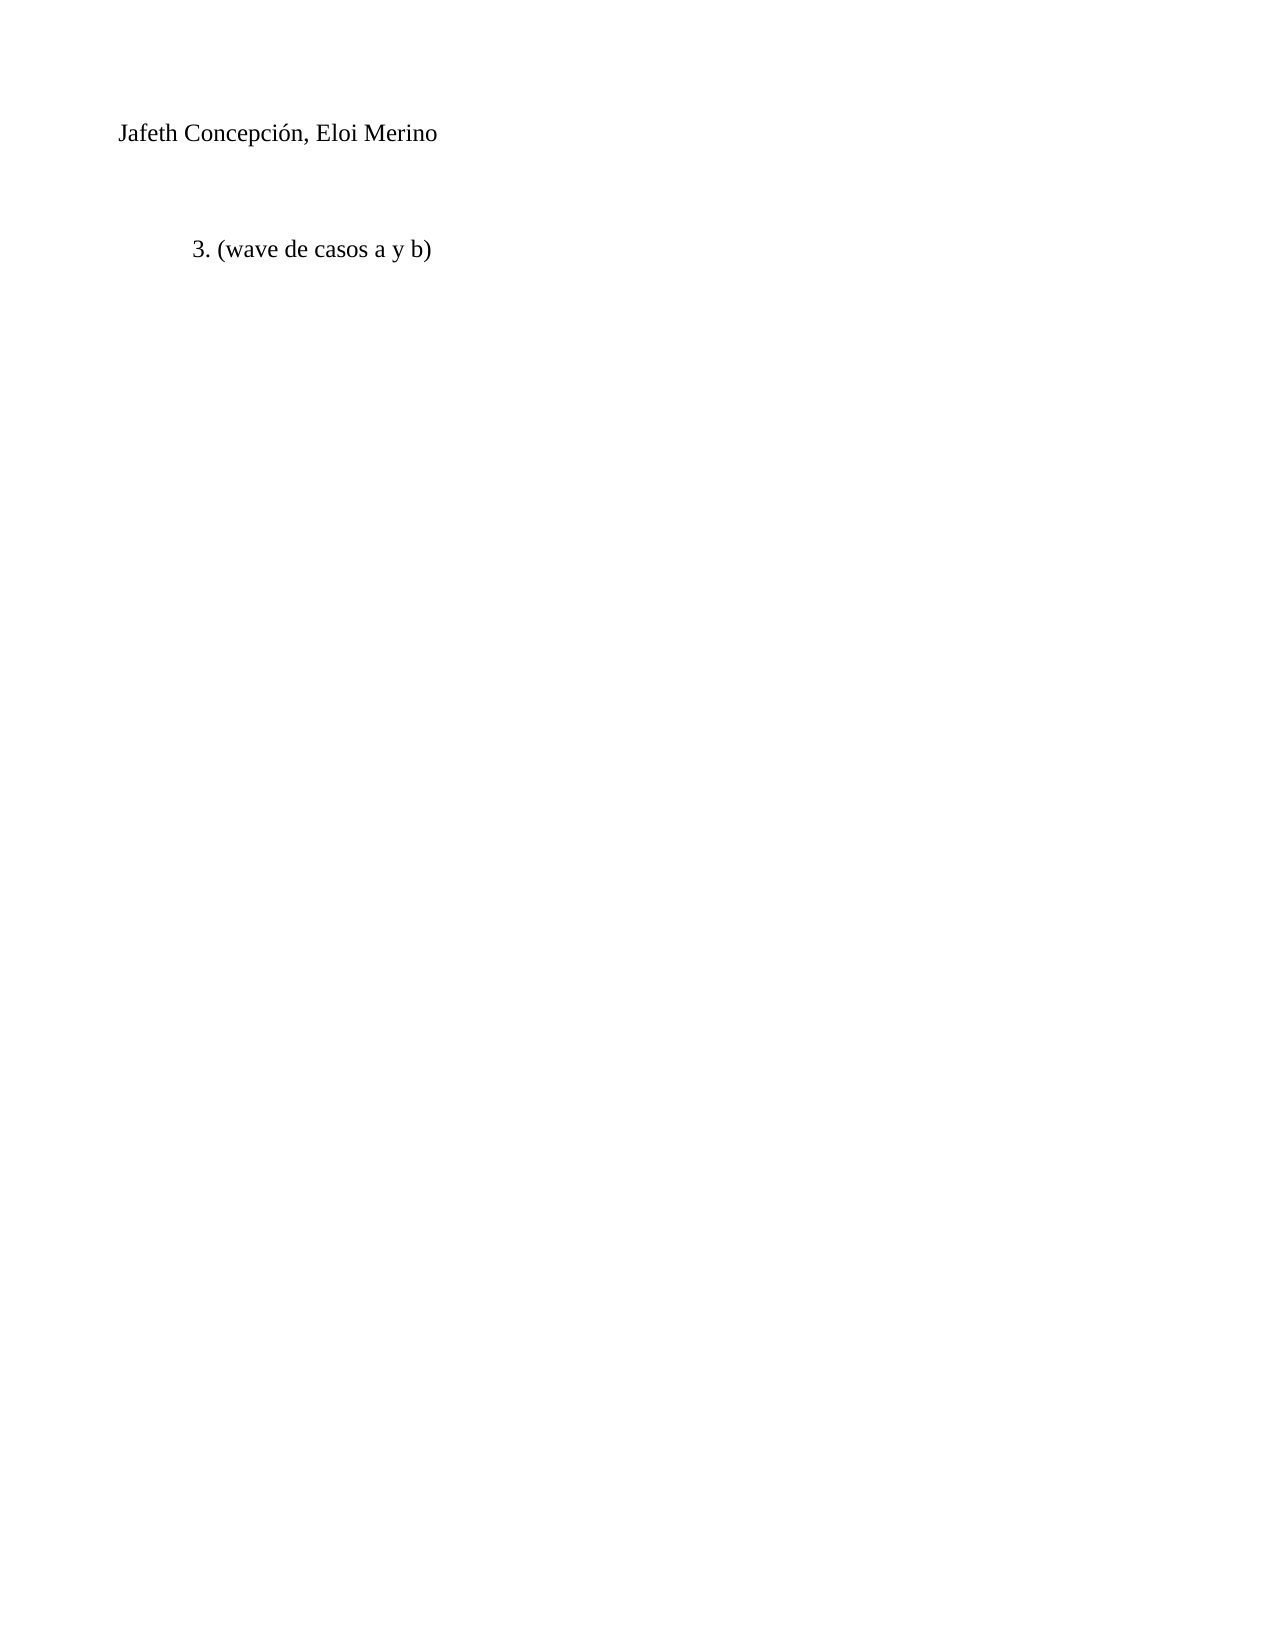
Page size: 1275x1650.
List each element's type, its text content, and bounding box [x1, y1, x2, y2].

text 3. (wave de casos a y b) [118, 234, 1157, 263]
